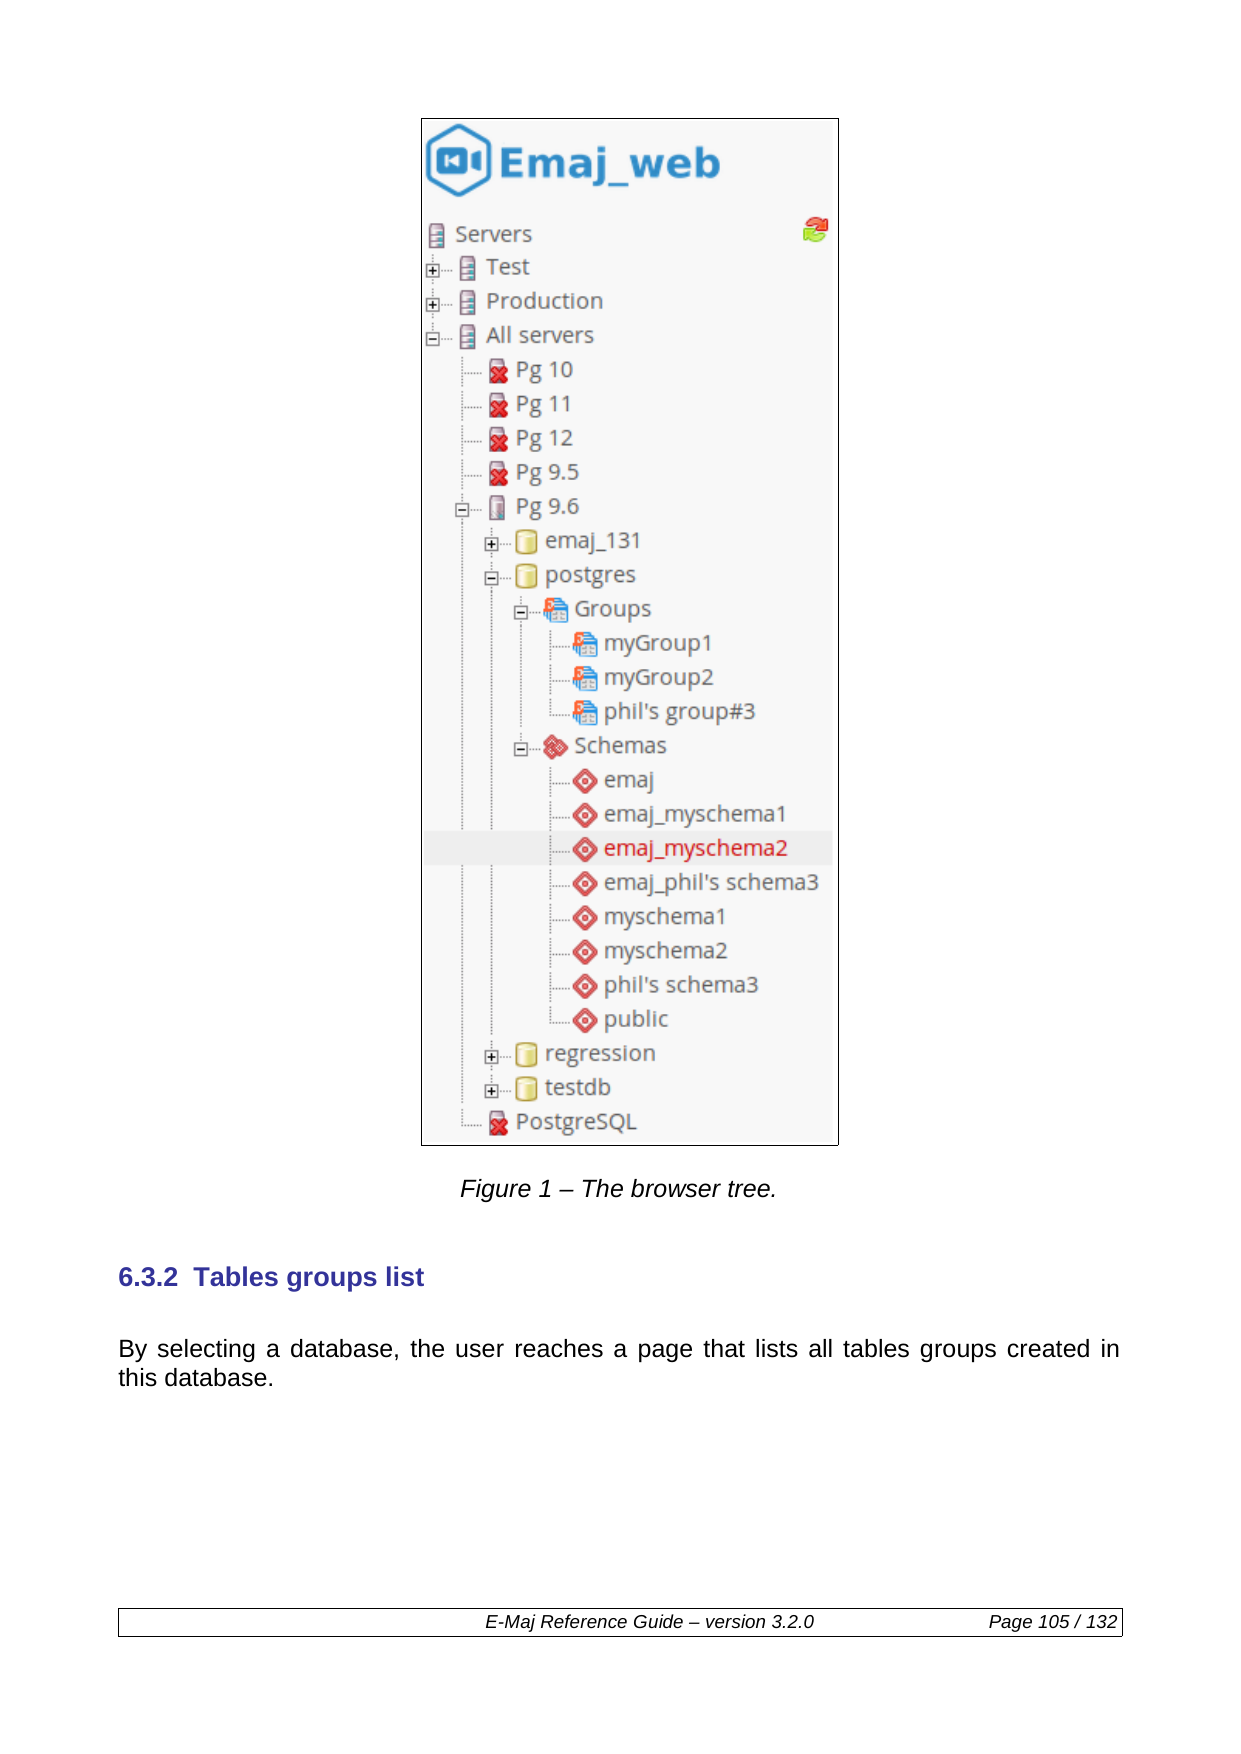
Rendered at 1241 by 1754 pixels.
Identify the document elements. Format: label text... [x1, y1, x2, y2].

text By selecting a database, the user reaches a page that lists all tables groups created in this database. [118, 1333, 1122, 1392]
picture [423, 121, 836, 1142]
subtitle Tables groups list [118, 1261, 1122, 1292]
text Figure 1 – The browser tree. [118, 1174, 1122, 1203]
